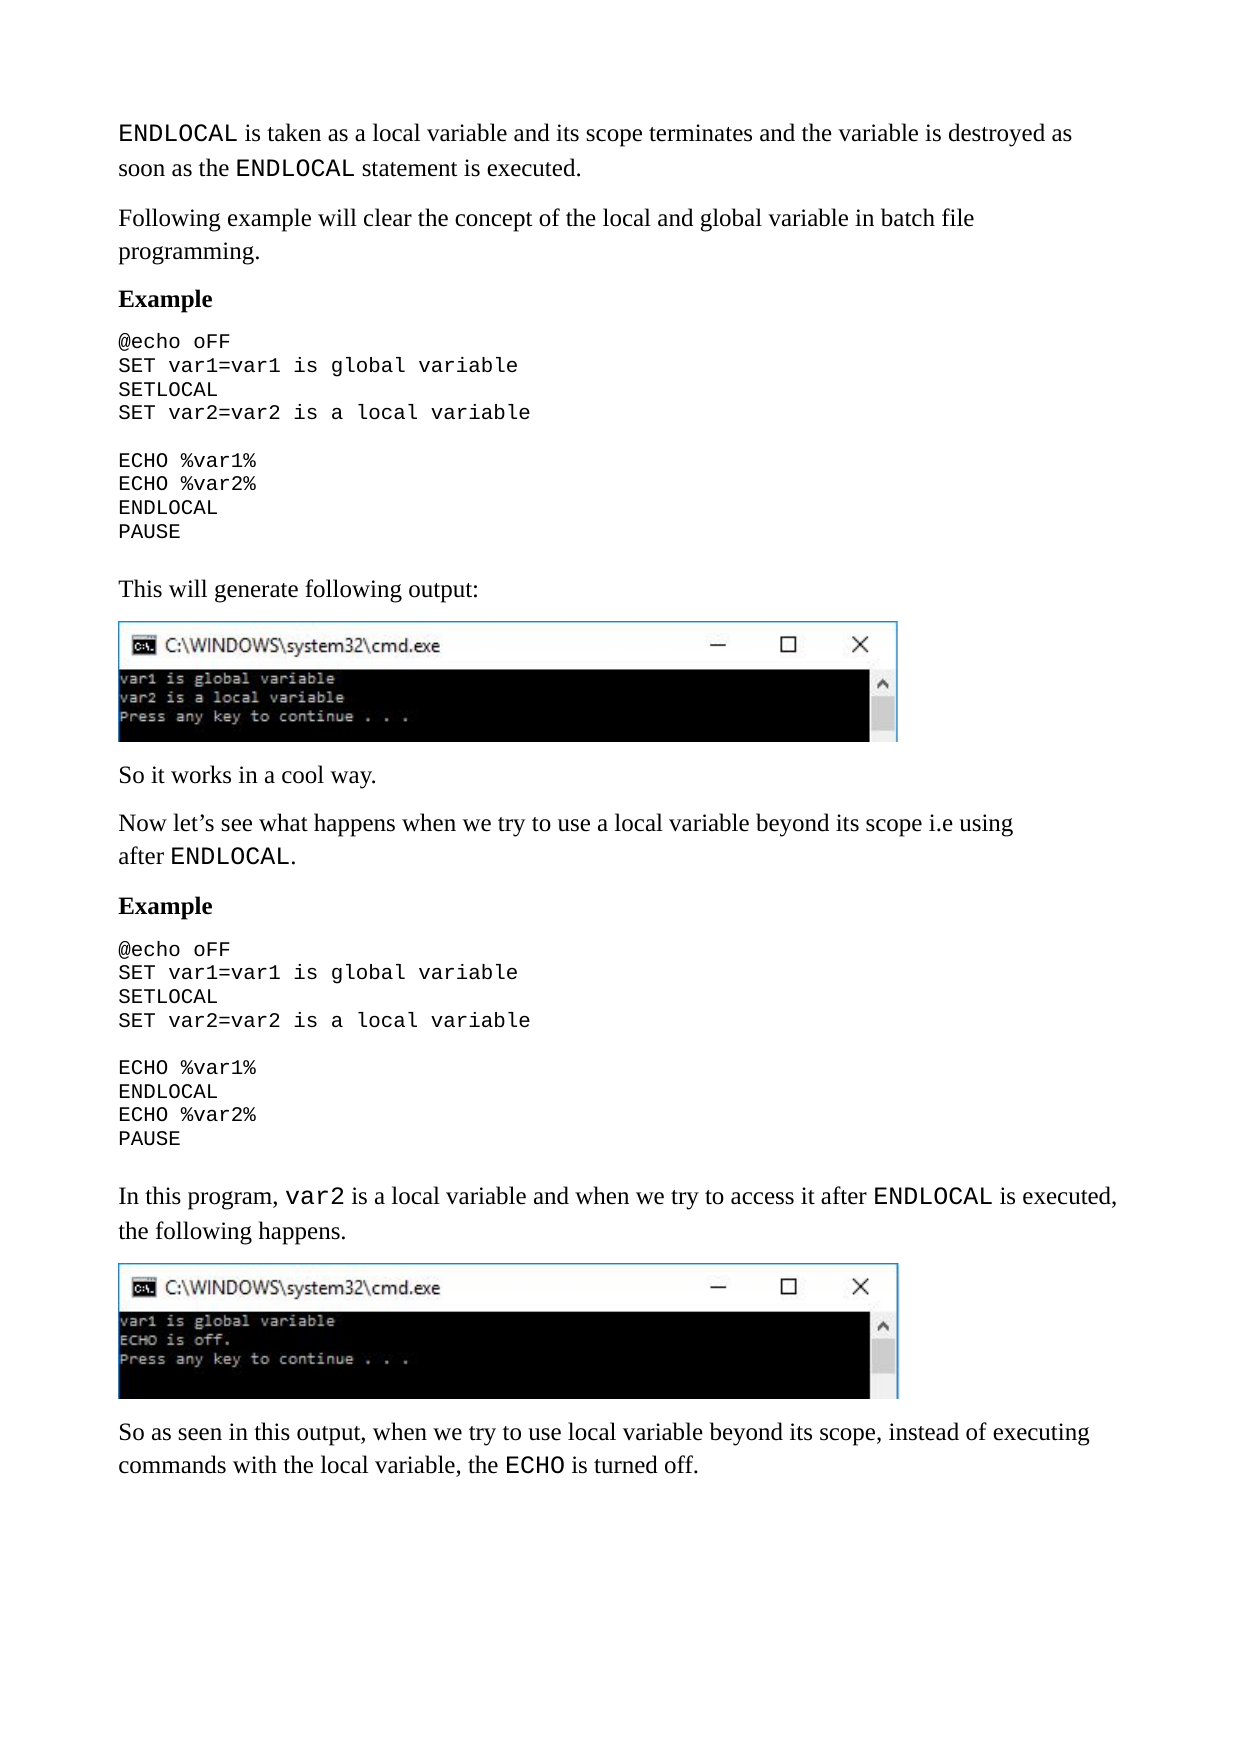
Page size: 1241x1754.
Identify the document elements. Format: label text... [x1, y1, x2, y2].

text PAUSE [118, 1128, 1122, 1152]
text In this program, var2 is a local variable and when we try to access it after ENDLOCAL is executed, the following happens. [118, 1181, 1122, 1245]
text ECHO %var2% [118, 473, 1122, 497]
picture [118, 621, 898, 742]
picture [118, 1263, 900, 1399]
text So it works in a cool way. [118, 761, 1122, 789]
text ECHO %var1% [118, 450, 1122, 473]
text Following example will clear the concept of the local and global variable in batch file programming. [118, 203, 1122, 265]
text ECHO %var1% [118, 1057, 1122, 1081]
text SETLOCAL [118, 986, 1122, 1010]
text SET var2=var2 is a local variable [118, 1010, 1122, 1033]
text SET var1=var1 is global variable [118, 962, 1122, 986]
text @echo oFF [118, 939, 1122, 962]
text ECHO %var2% [118, 1104, 1122, 1128]
text SET var2=var2 is a local variable [118, 402, 1122, 426]
text Example [118, 891, 1122, 920]
text Now let’s see what happens when we try to use a local variable beyond its scope i.e using after ENDLOCAL. [118, 808, 1122, 872]
text ENDLOCAL [118, 1081, 1122, 1104]
text Example [118, 284, 1122, 313]
text This will generate following output: [118, 574, 1122, 602]
text ENDLOCAL [118, 497, 1122, 521]
text So as seen in this output, when we try to use local variable beyond its scope, instead of executing commands with the local variable, the ECHO is turned off. [118, 1417, 1122, 1481]
text PAUSE [118, 521, 1122, 544]
text @echo oFF [118, 331, 1122, 355]
text SETLOCAL [118, 379, 1122, 402]
text SET var1=var1 is global variable [118, 355, 1122, 379]
text ENDLOCAL is taken as a local variable and its scope terminates and the variable is destroyed as soon as the ENDLOCAL statement is executed. [118, 118, 1122, 184]
